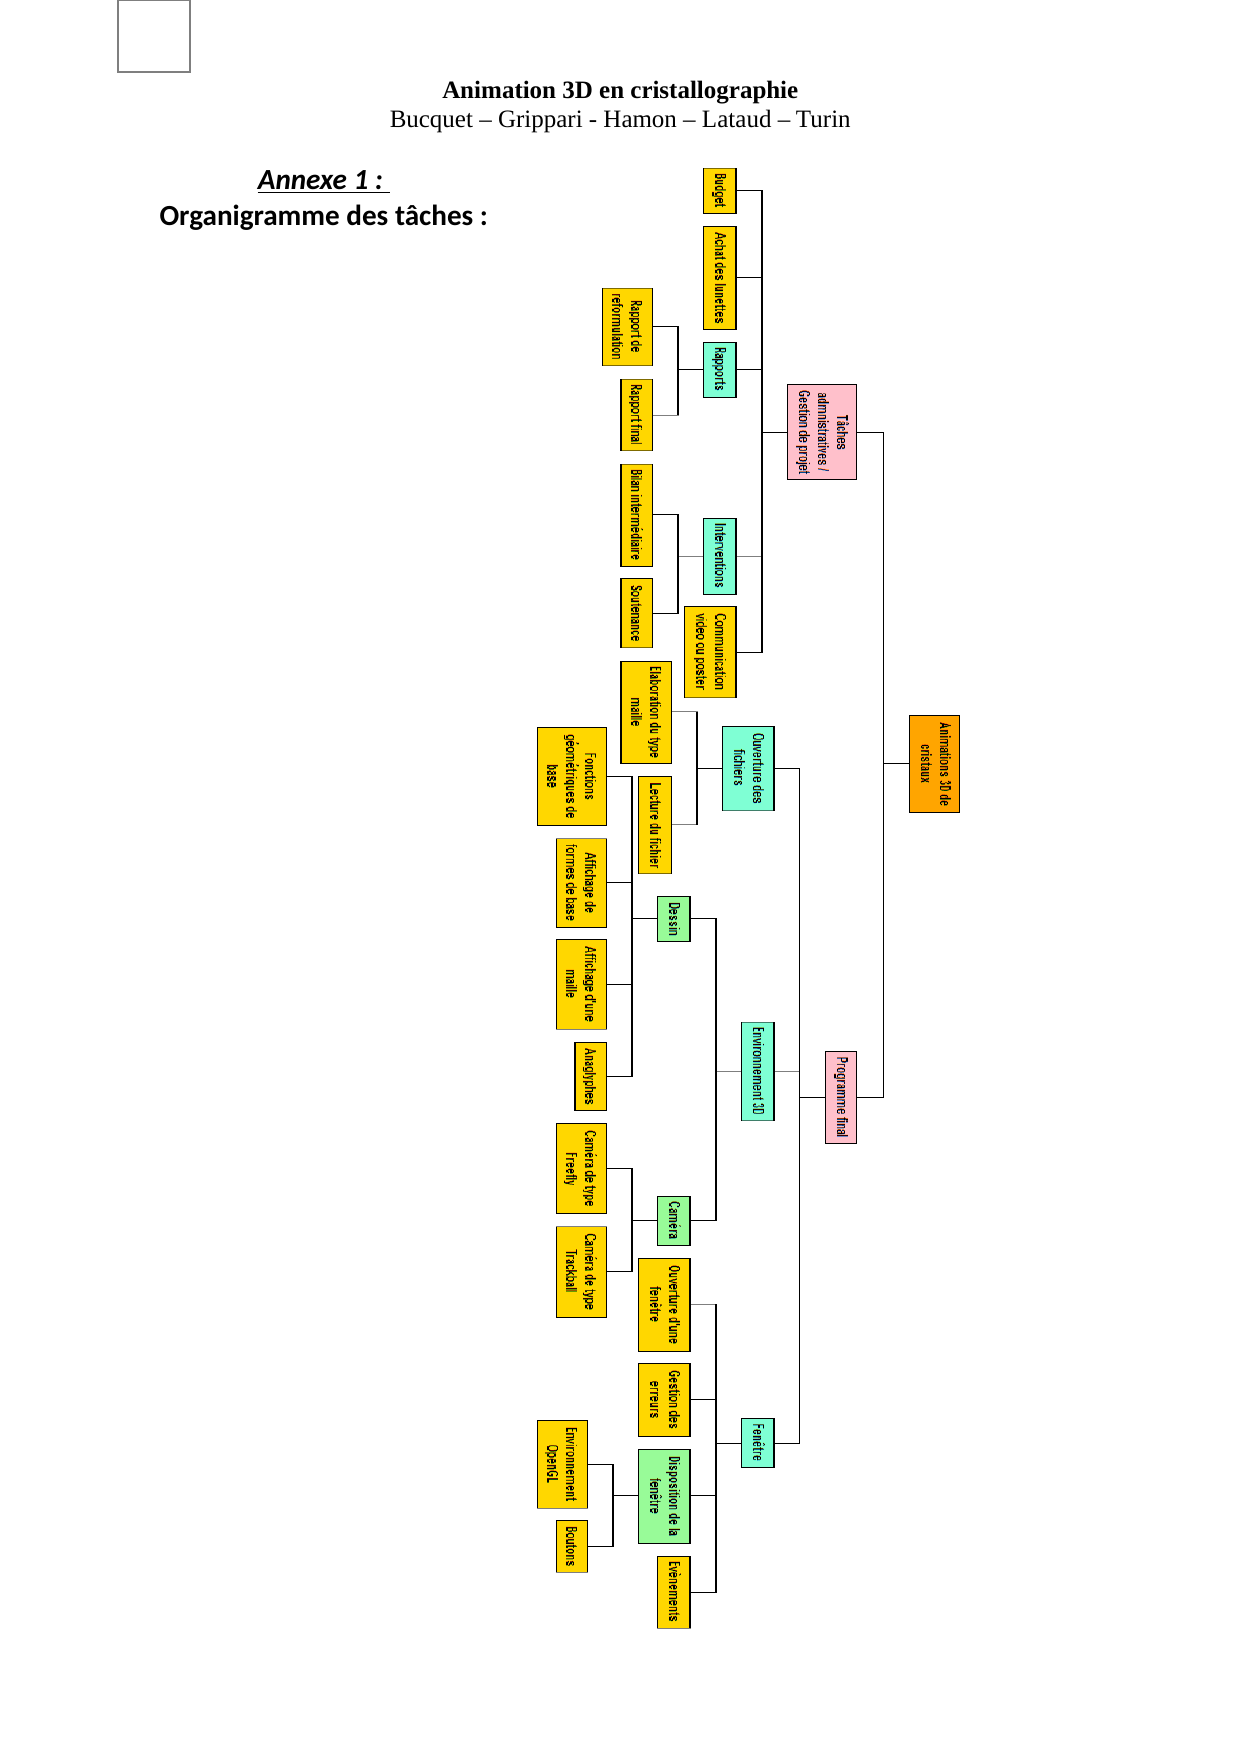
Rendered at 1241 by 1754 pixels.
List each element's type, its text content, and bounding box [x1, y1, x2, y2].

text Annexe 1 : [118, 161, 529, 197]
picture [529, 161, 970, 1636]
text Organigramme des tâches : [118, 197, 529, 232]
text [970, 197, 1122, 232]
text [970, 161, 1122, 197]
